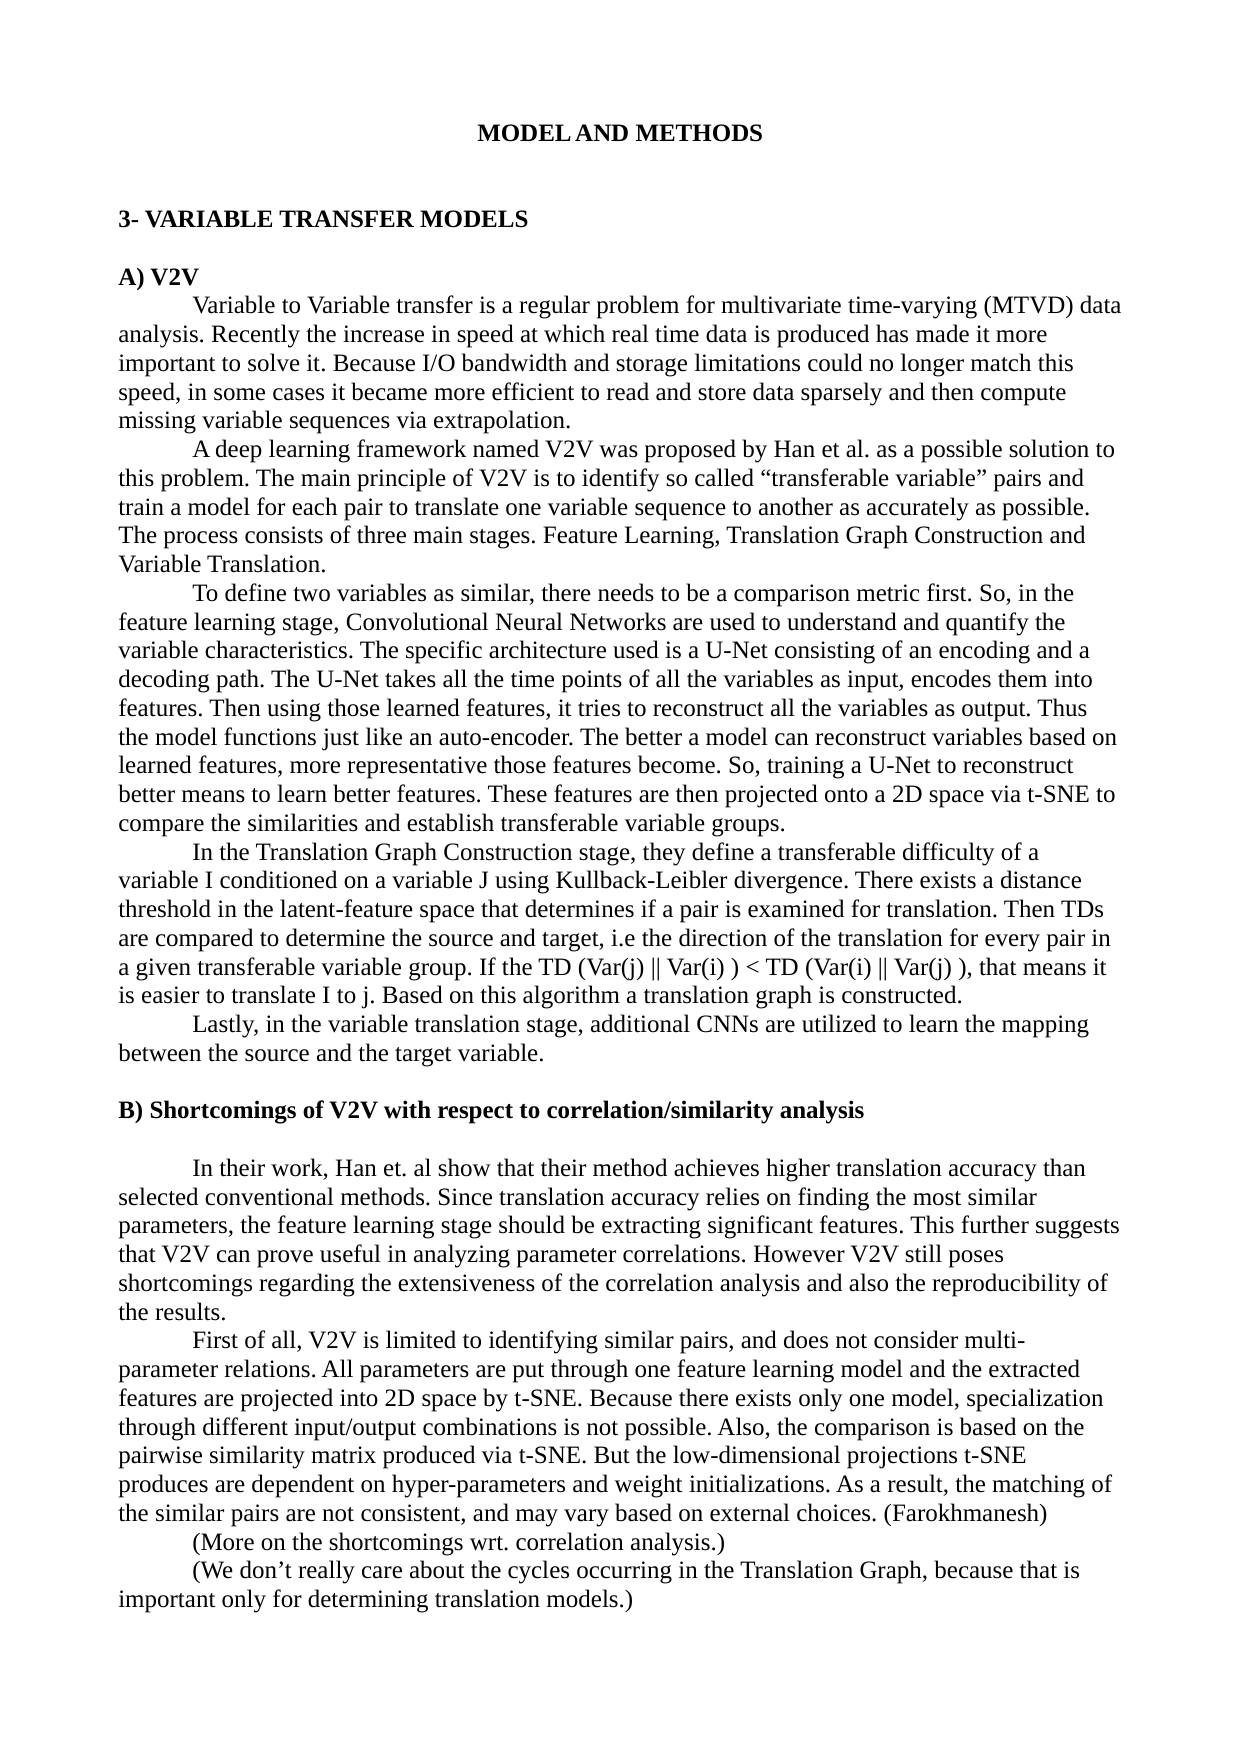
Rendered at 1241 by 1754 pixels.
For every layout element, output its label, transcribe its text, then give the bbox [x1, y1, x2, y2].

text In the Translation Graph Construction stage, they define a transferable difficulty of a variable I conditioned on a variable J using Kullback-Leibler divergence. There exists a distance threshold in the latent-feature space that determines if a pair is examined for translation. Then TDs are compared to determine the source and target, i.e the direction of the translation for every pair in a given transferable variable group. If the TD (Var(j) || Var(i) ) < TD (Var(i) || Var(j) ), that means it is easier to translate I to j. Based on this algorithm a translation graph is constructed. [118, 837, 1122, 1009]
text Lastly, in the variable translation stage, additional CNNs are utilized to learn the mapping between the source and the target variable. [118, 1009, 1122, 1067]
text 3- VARIABLE TRANSFER MODELS [118, 204, 1122, 233]
text First of all, V2V is limited to identifying similar pairs, and does not consider multi-parameter relations. All parameters are put through one feature learning model and the extracted features are projected into 2D space by t-SNE. Because there exists only one model, specialization through different input/output combinations is not possible. Also, the comparison is based on the pairwise similarity matrix produced via t-SNE. But the low-dimensional projections t-SNE produces are dependent on hyper-parameters and weight initializations. As a result, the matching of the similar pairs are not consistent, and may vary based on external choices. (Farokhmanesh) [118, 1326, 1122, 1527]
text A) V2V [118, 262, 1122, 291]
text In their work, Han et. al show that their method achieves higher translation accuracy than selected conventional methods. Since translation accuracy relies on finding the most similar parameters, the feature learning stage should be extracting significant features. This further suggests that V2V can prove useful in analyzing parameter correlations. However V2V still poses shortcomings regarding the extensiveness of the correlation analysis and also the reproducibility of the results. [118, 1153, 1122, 1326]
text B) Shortcomings of V2V with respect to correlation/similarity analysis [118, 1096, 1122, 1124]
text (More on the shortcomings wrt. correlation analysis.) [118, 1527, 1122, 1556]
text (We don’t really care about the cycles occurring in the Translation Graph, because that is important only for determining translation models.) [118, 1556, 1122, 1613]
text MODEL AND METHODS [118, 118, 1122, 147]
text Variable to Variable transfer is a regular problem for multivariate time-varying (MTVD) data analysis. Recently the increase in speed at which real time data is produced has made it more important to solve it. Because I/O bandwidth and storage limitations could no longer match this speed, in some cases it became more efficient to read and store data sparsely and then compute missing variable sequences via extrapolation. [118, 291, 1122, 434]
text To define two variables as similar, there needs to be a comparison metric first. So, in the feature learning stage, Convolutional Neural Networks are used to understand and quantify the variable characteristics. The specific architecture used is a U-Net consisting of an encoding and a decoding path. The U-Net takes all the time points of all the variables as input, encodes them into features. Then using those learned features, it tries to reconstruct all the variables as output. Thus the model functions just like an auto-encoder. The better a model can reconstruct variables based on learned features, more representative those features become. So, training a U-Net to reconstruct better means to learn better features. These features are then projected onto a 2D space via t-SNE to compare the similarities and establish transferable variable groups. [118, 578, 1122, 837]
text A deep learning framework named V2V was proposed by Han et al. as a possible solution to this problem. The main principle of V2V is to identify so called “transferable variable” pairs and train a model for each pair to translate one variable sequence to another as accurately as possible. The process consists of three main stages. Feature Learning, Translation Graph Construction and Variable Translation. [118, 434, 1122, 578]
